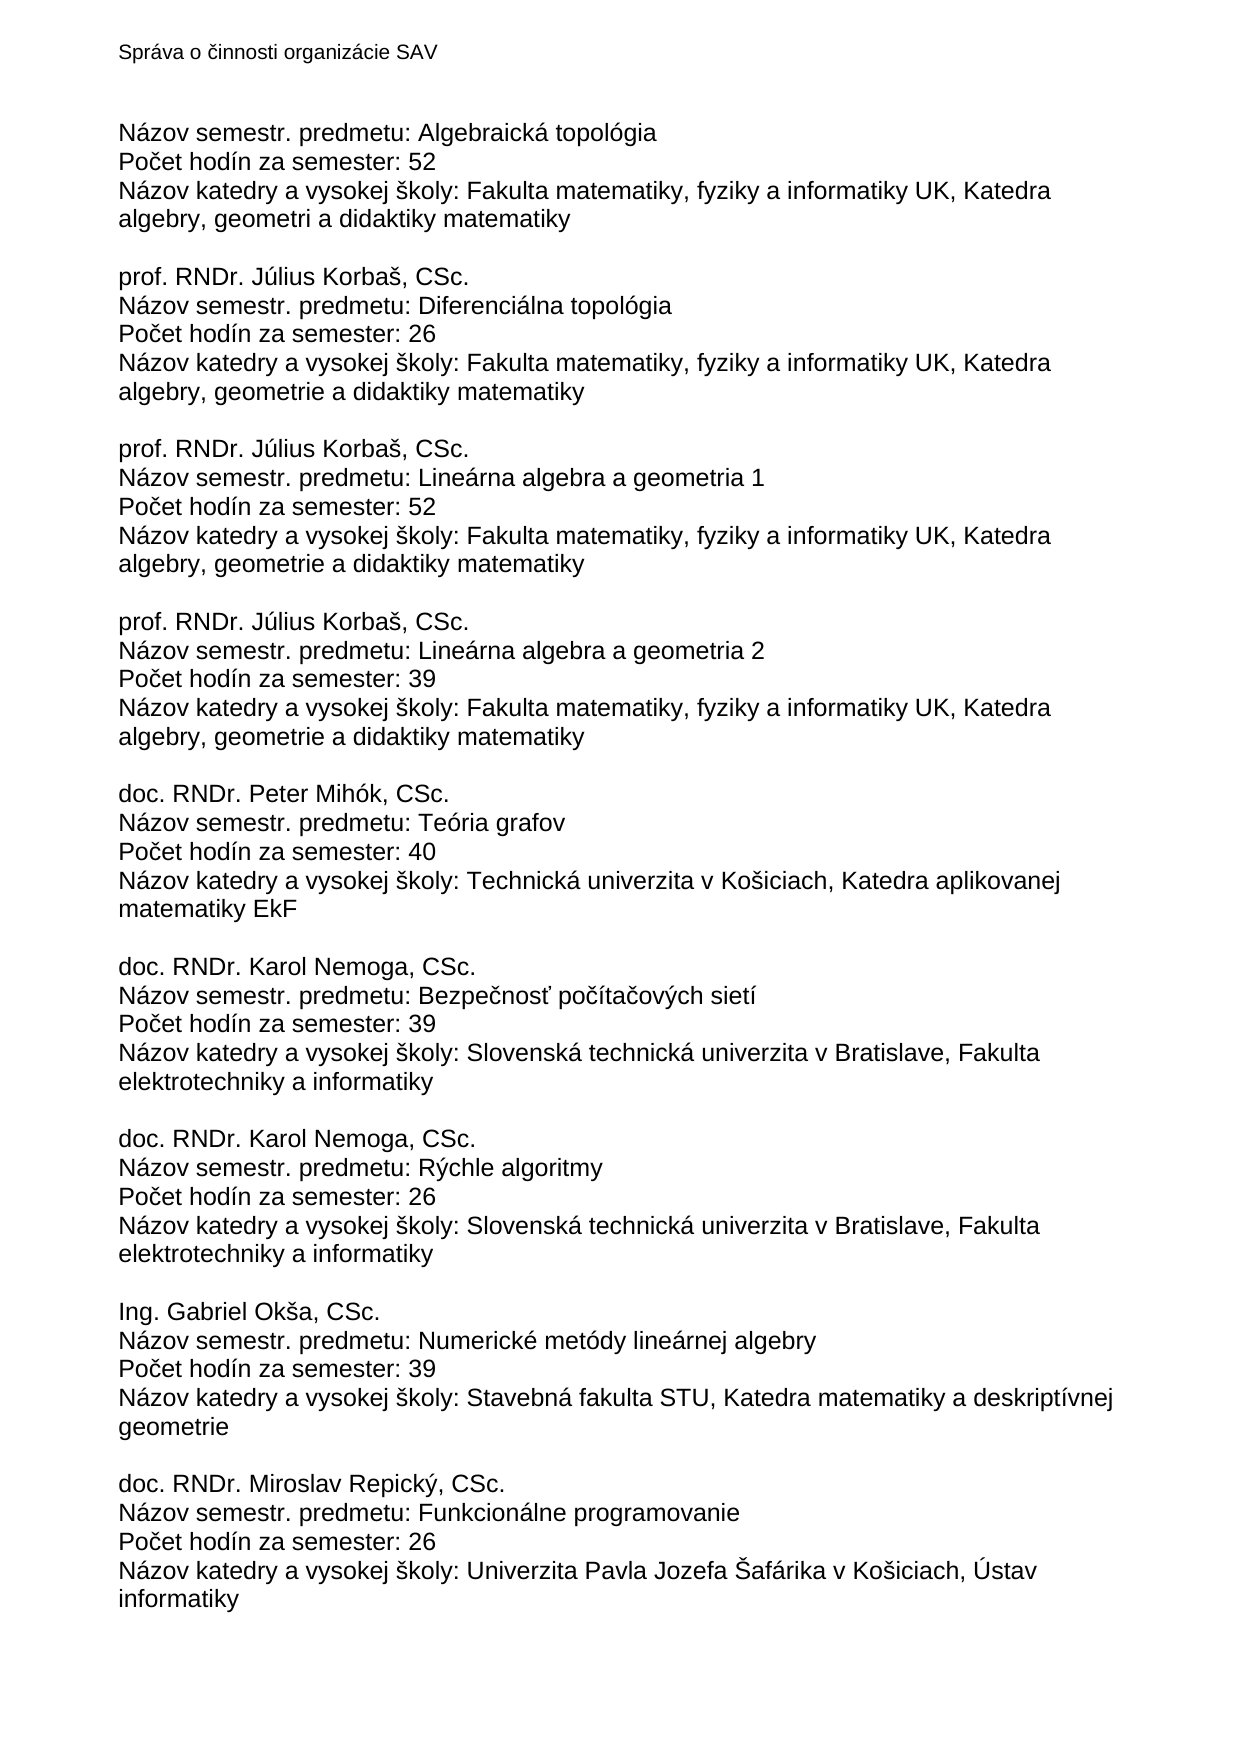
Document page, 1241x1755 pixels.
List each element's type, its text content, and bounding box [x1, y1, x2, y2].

text Počet hodín za semester: 52 [118, 492, 1122, 521]
text Počet hodín za semester: 52 [118, 147, 1122, 176]
text Názov semestr. predmetu: Rýchle algoritmy [118, 1153, 1122, 1182]
text Názov katedry a vysokej školy: Fakulta matematiky, fyziky a informatiky UK, Katedra algebry, geometrie a didaktiky matematiky [118, 521, 1122, 607]
text Názov katedry a vysokej školy: Slovenská technická univerzita v Bratislave, Fakulta elektrotechniky a informatiky [118, 1038, 1122, 1124]
text Názov semestr. predmetu: Funkcionálne programovanie [118, 1498, 1122, 1527]
text Počet hodín za semester: 39 [118, 1009, 1122, 1038]
text Názov katedry a vysokej školy: Univerzita Pavla Jozefa Šafárika v Košiciach, Ústav informatiky [118, 1556, 1122, 1613]
text Počet hodín za semester: 39 [118, 664, 1122, 693]
text Názov semestr. predmetu: Numerické metódy lineárnej algebry [118, 1326, 1122, 1354]
text Názov semestr. predmetu: Algebraická topológia [118, 118, 1122, 147]
text prof. RNDr. Július Korbaš, CSc. [118, 434, 1122, 463]
text prof. RNDr. Július Korbaš, CSc. [118, 607, 1122, 636]
text Názov katedry a vysokej školy: Slovenská technická univerzita v Bratislave, Fakulta elektrotechniky a informatiky [118, 1211, 1122, 1297]
text Názov katedry a vysokej školy: Stavebná fakulta STU, Katedra matematiky a deskriptívnej geometrie [118, 1383, 1122, 1469]
text Počet hodín za semester: 26 [118, 1182, 1122, 1211]
text Názov katedry a vysokej školy: Technická univerzita v Košiciach, Katedra aplikovanej matematiky EkF [118, 866, 1122, 952]
text Ing. Gabriel Okša, CSc. [118, 1297, 1122, 1326]
text prof. RNDr. Július Korbaš, CSc. [118, 262, 1122, 291]
text Názov semestr. predmetu: Lineárna algebra a geometria 1 [118, 463, 1122, 492]
text doc. RNDr. Peter Mihók, CSc. [118, 779, 1122, 808]
text Názov katedry a vysokej školy: Fakulta matematiky, fyziky a informatiky UK, Katedra algebry, geometrie a didaktiky matematiky [118, 348, 1122, 434]
text Názov semestr. predmetu: Lineárna algebra a geometria 2 [118, 636, 1122, 664]
text Počet hodín za semester: 40 [118, 837, 1122, 866]
text Názov katedry a vysokej školy: Fakulta matematiky, fyziky a informatiky UK, Katedra algebry, geometri a didaktiky matematiky [118, 176, 1122, 262]
text Počet hodín za semester: 26 [118, 1527, 1122, 1556]
text Názov katedry a vysokej školy: Fakulta matematiky, fyziky a informatiky UK, Katedra algebry, geometrie a didaktiky matematiky [118, 693, 1122, 779]
text Počet hodín za semester: 26 [118, 319, 1122, 348]
text doc. RNDr. Karol Nemoga, CSc. [118, 1124, 1122, 1153]
text Názov semestr. predmetu: Teória grafov [118, 808, 1122, 837]
text Názov semestr. predmetu: Bezpečnosť počítačových sietí [118, 981, 1122, 1009]
text Názov semestr. predmetu: Diferenciálna topológia [118, 291, 1122, 319]
text doc. RNDr. Miroslav Repický, CSc. [118, 1469, 1122, 1498]
text Počet hodín za semester: 39 [118, 1354, 1122, 1383]
text doc. RNDr. Karol Nemoga, CSc. [118, 952, 1122, 981]
